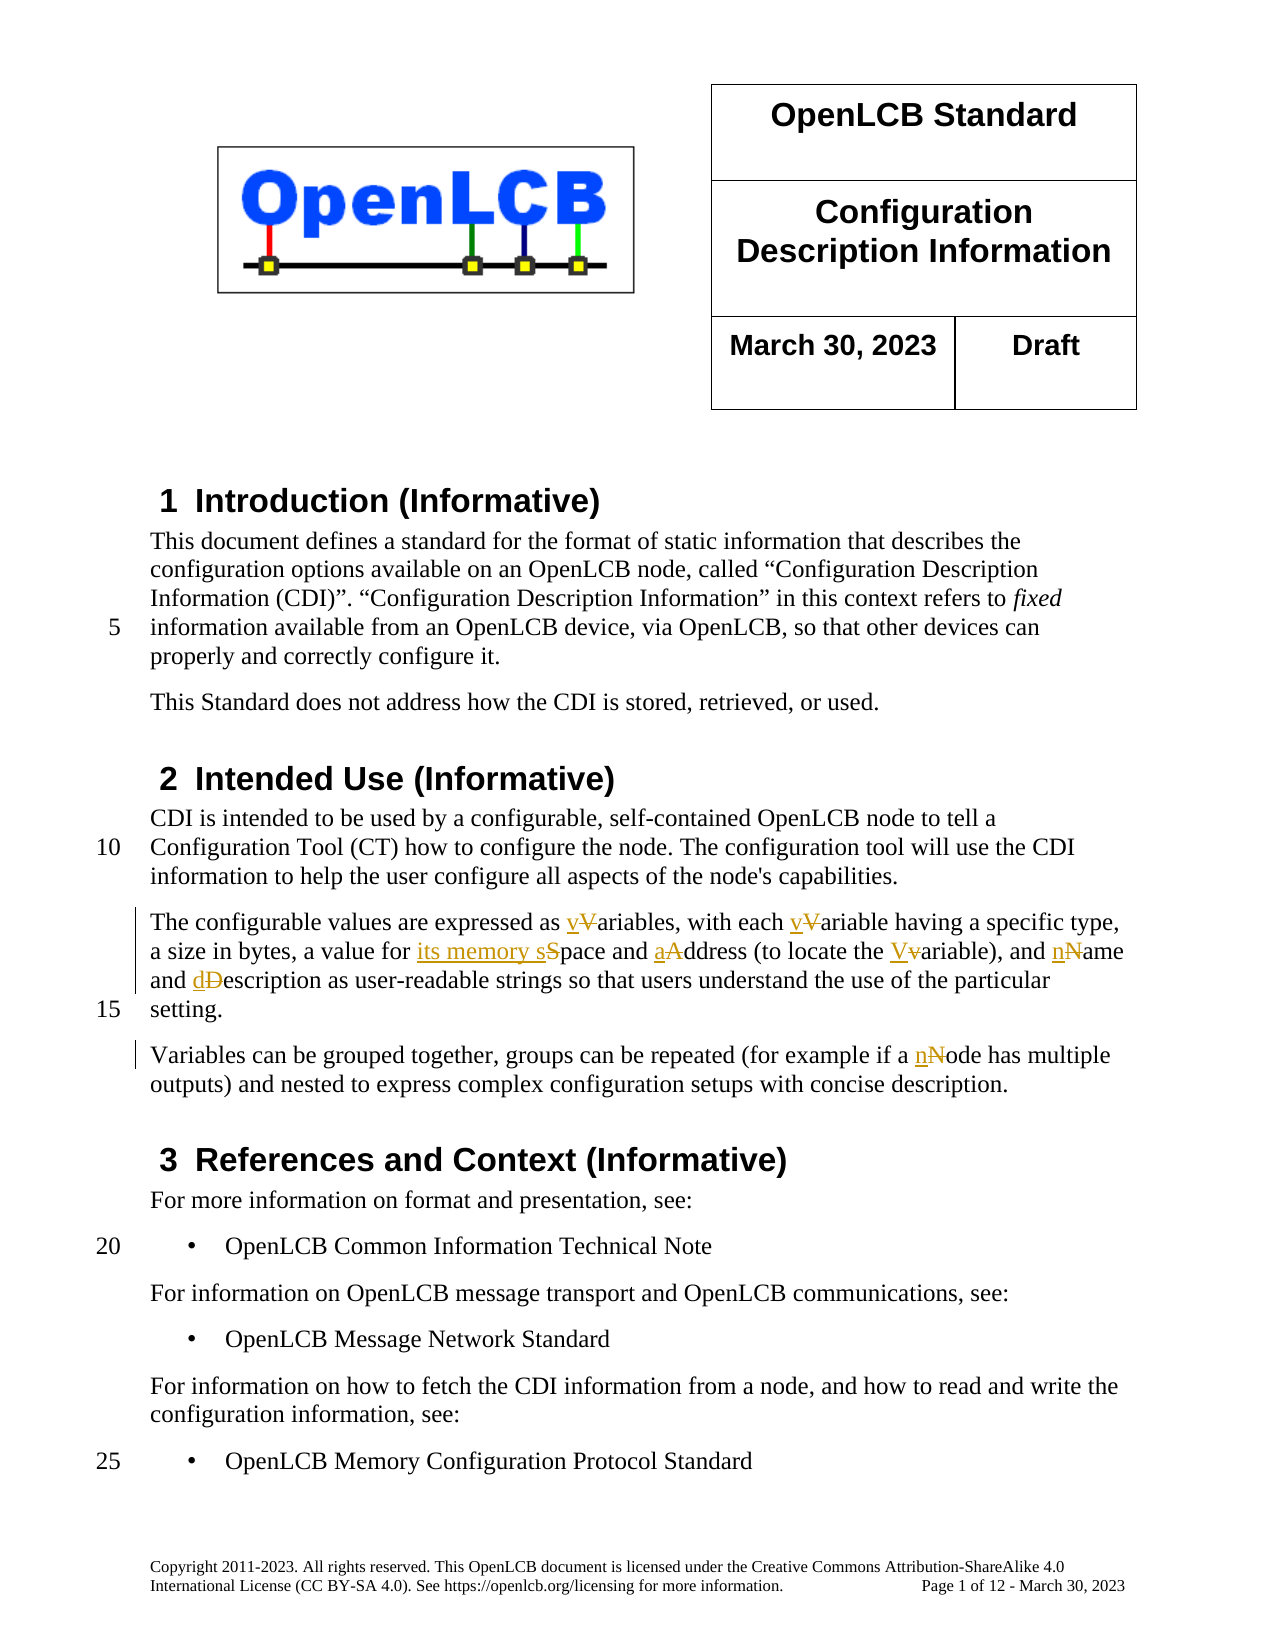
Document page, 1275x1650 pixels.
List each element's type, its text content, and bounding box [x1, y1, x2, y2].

subtitle Introduction (Informative) [150, 481, 1125, 519]
list OpenLCB Message Network Standard [187, 1324, 1125, 1353]
text For more information on format and presentation, see: [150, 1185, 1125, 1214]
text This document defines a standard for the format of static information that describes the configuration options available on an OpenLCB node, called “Configuration Description Information (CDI)”. “Configuration Description Information” in this context refers to fixed information available from an OpenLCB device, via OpenLCB, so that other devices can properly and correctly configure it. [150, 526, 1125, 669]
list OpenLCB Memory Configuration Protocol Standard [187, 1446, 1125, 1475]
text For information on OpenLCB message transport and OpenLCB communications, see: [150, 1278, 1125, 1307]
subtitle Intended Use (Informative) [150, 759, 1125, 797]
subtitle References and Context (Informative) [150, 1140, 1125, 1179]
list OpenLCB Common Information Technical Note [187, 1231, 1125, 1260]
picture [216, 145, 636, 295]
text CDI is intended to be used by a configurable, self-contained OpenLCB node to tell a Configuration Tool (CT) how to configure the node. The configuration tool will use the CDI information to help the user configure all aspects of the node's capabilities. [150, 803, 1125, 890]
text This Standard does not address how the CDI is stored, retrieved, or used. [150, 687, 1125, 716]
text For information on how to fetch the CDI information from a node, and how to read and write the configuration information, see: [150, 1371, 1125, 1428]
text The configurable values are expressed as variables, with each variable having a specific type, a size in bytes, a value for its memory space and address (to locate the Variable), and name and description as user-readable strings so that users understand the use of the particular setting. [150, 907, 1125, 1022]
text Variables can be grouped together, groups can be repeated (for example if a node has multiple outputs) and nested to express complex configuration setups with concise description. [150, 1040, 1125, 1098]
